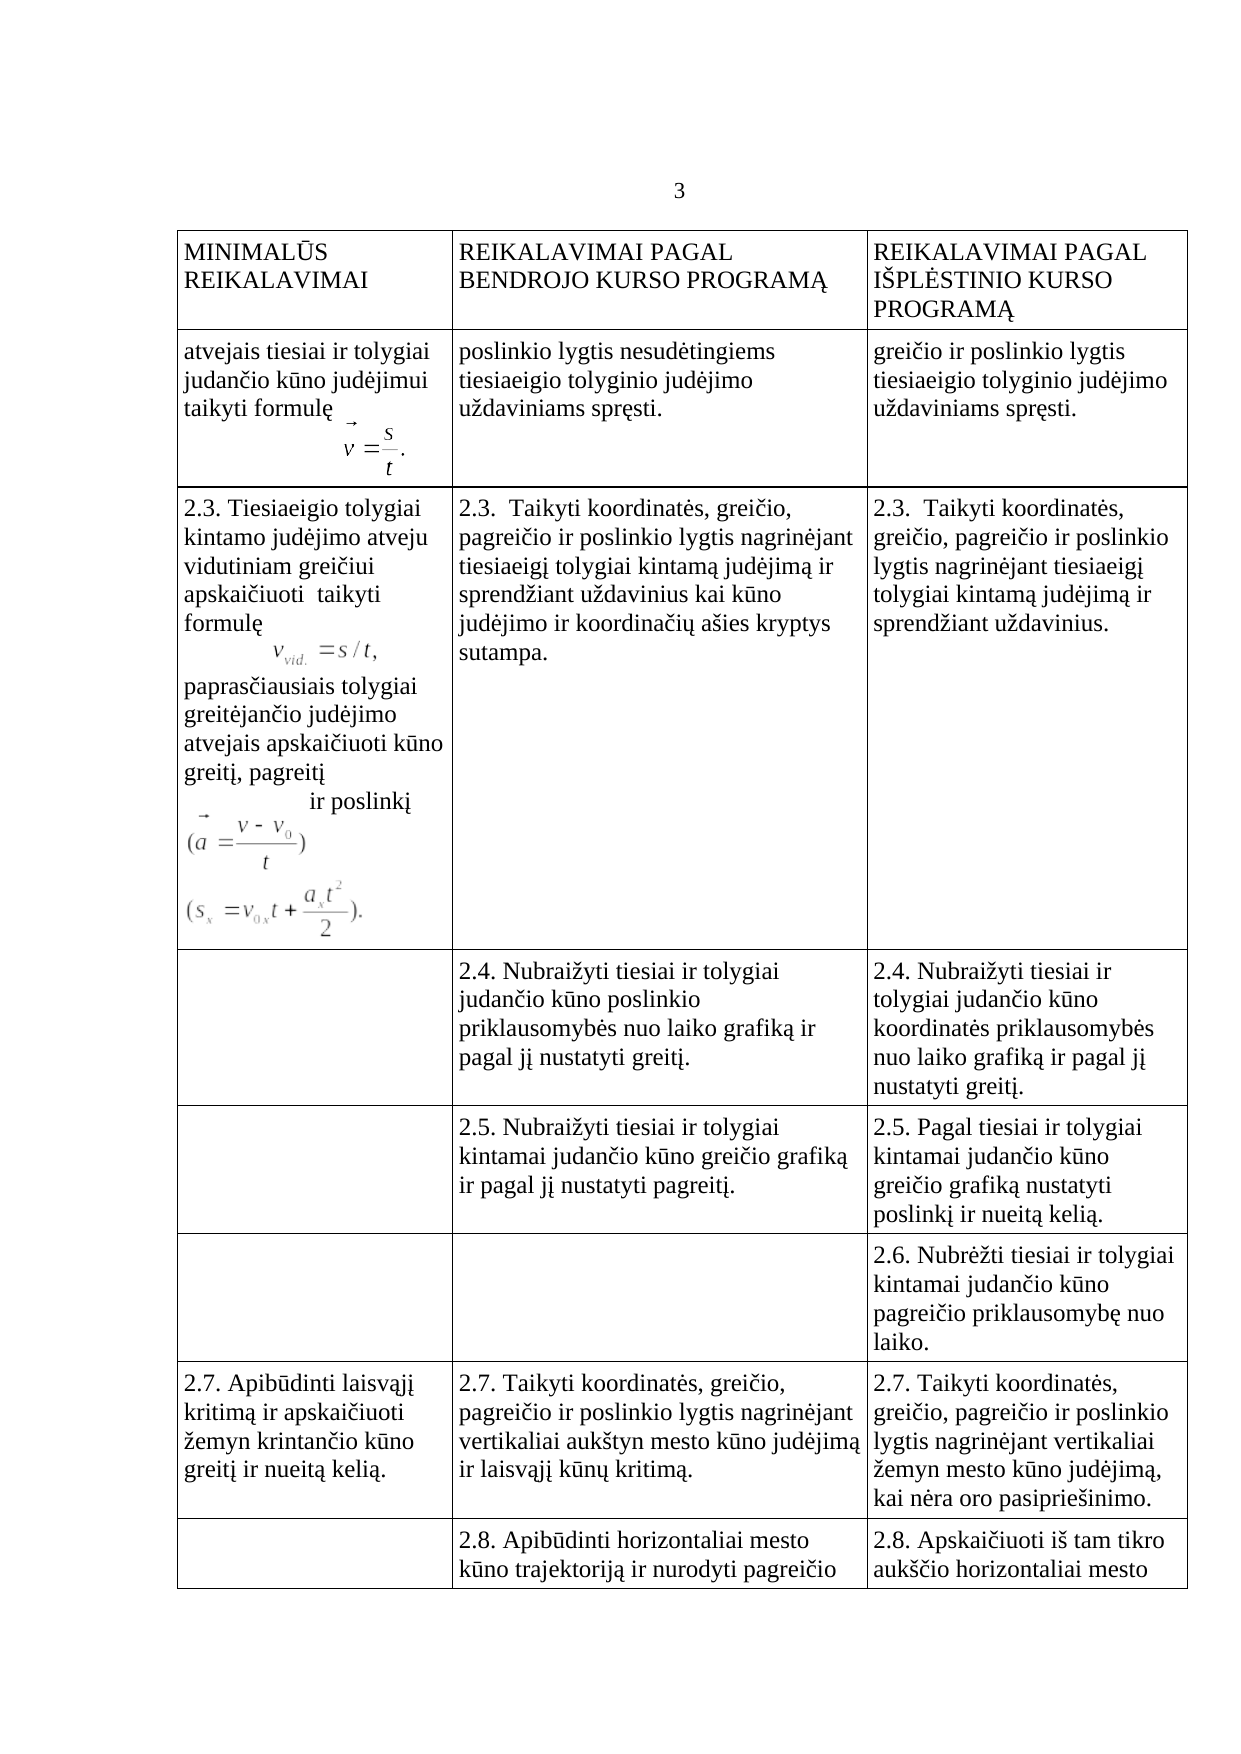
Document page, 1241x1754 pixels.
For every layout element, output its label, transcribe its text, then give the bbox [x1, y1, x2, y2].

table_cell 2.7. Apibūdinti laisvąjį kritimą ir apskaičiuoti žemyn krintančio kūno greitį ir nueitą kelią. [178, 1362, 452, 1518]
table_cell [453, 1234, 867, 1361]
table_cell atvejais tiesiai ir tolygiai judančio kūno judėjimui taikyti formulę [178, 330, 452, 486]
table_header REIKALAVIMAI pagal bendrojo kurso programą [453, 231, 867, 329]
table_header REIKALAVIMAI pagal išplėstinio kurso programą [868, 231, 1187, 329]
table_cell 2.5. Nubraižyti tiesiai ir tolygiai kintamai judančio kūno greičio grafiką ir pagal jį nustatyti pagreitį. [453, 1106, 867, 1233]
table_cell 2.5. Pagal tiesiai ir tolygiai kintamai judančio kūno greičio grafiką nustatyti poslinkį ir nueitą kelią. [868, 1106, 1187, 1233]
table_cell 2.3. Taikyti koordinatės, greičio, pagreičio ir poslinkio lygtis nagrinėjant tiesiaeigį tolygiai kintamą judėjimą ir sprendžiant uždavinius kai kūno judėjimo ir koordinačių ašies kryptys sutampa. [453, 488, 867, 949]
table_cell [178, 1234, 452, 1361]
table_cell [178, 1106, 452, 1233]
table_cell 2.3. Taikyti koordinatės, greičio, pagreičio ir poslinkio lygtis nagrinėjant tiesiaeigį tolygiai kintamą judėjimą ir sprendžiant uždavinius. [868, 488, 1187, 949]
table_cell 2.3. Tiesiaeigio tolygiai kintamo judėjimo atveju vidutiniam greičiui apskaičiuoti taikyti formulę paprasčiausiais tolygiai greitėjančio judėjimo atvejais apskaičiuoti kūno greitį, pagreitį ir poslinkį [178, 488, 452, 949]
table_cell 2.7. Taikyti koordinatės, greičio, pagreičio ir poslinkio lygtis nagrinėjant vertikaliai aukštyn mesto kūno judėjimą ir laisvąjį kūnų kritimą. [453, 1362, 867, 1518]
table_cell 2.8. Apskaičiuoti iš tam tikro aukščio horizontaliai mesto [868, 1519, 1187, 1588]
table_cell 2.4. Nubraižyti tiesiai ir tolygiai judančio kūno poslinkio priklausomybės nuo laiko grafiką ir pagal jį nustatyti greitį. [453, 950, 867, 1105]
table_cell 2.4. Nubraižyti tiesiai ir tolygiai judančio kūno koordinatės priklausomybės nuo laiko grafiką ir pagal jį nustatyti greitį. [868, 950, 1187, 1105]
table_cell [178, 950, 452, 1105]
table_cell 2.6. Nubrėžti tiesiai ir tolygiai kintamai judančio kūno pagreičio priklausomybę nuo laiko. [868, 1234, 1187, 1361]
table_cell poslinkio lygtis nesudėtingiems tiesiaeigio tolyginio judėjimo uždaviniams spręsti. [453, 330, 867, 486]
table_cell [178, 1519, 452, 1588]
table_cell 2.8. Apibūdinti horizontaliai mesto kūno trajektoriją ir nurodyti pagreičio [453, 1519, 867, 1588]
table_cell greičio ir poslinkio lygtis tiesiaeigio tolyginio judėjimo uždaviniams spręsti. [868, 330, 1187, 486]
table_header MINIMALŪS REIKALAVIMAI [178, 231, 452, 329]
table_cell 2.7. Taikyti koordinatės, greičio, pagreičio ir poslinkio lygtis nagrinėjant vertikaliai žemyn mesto kūno judėjimą, kai nėra oro pasipriešinimo. [868, 1362, 1187, 1518]
